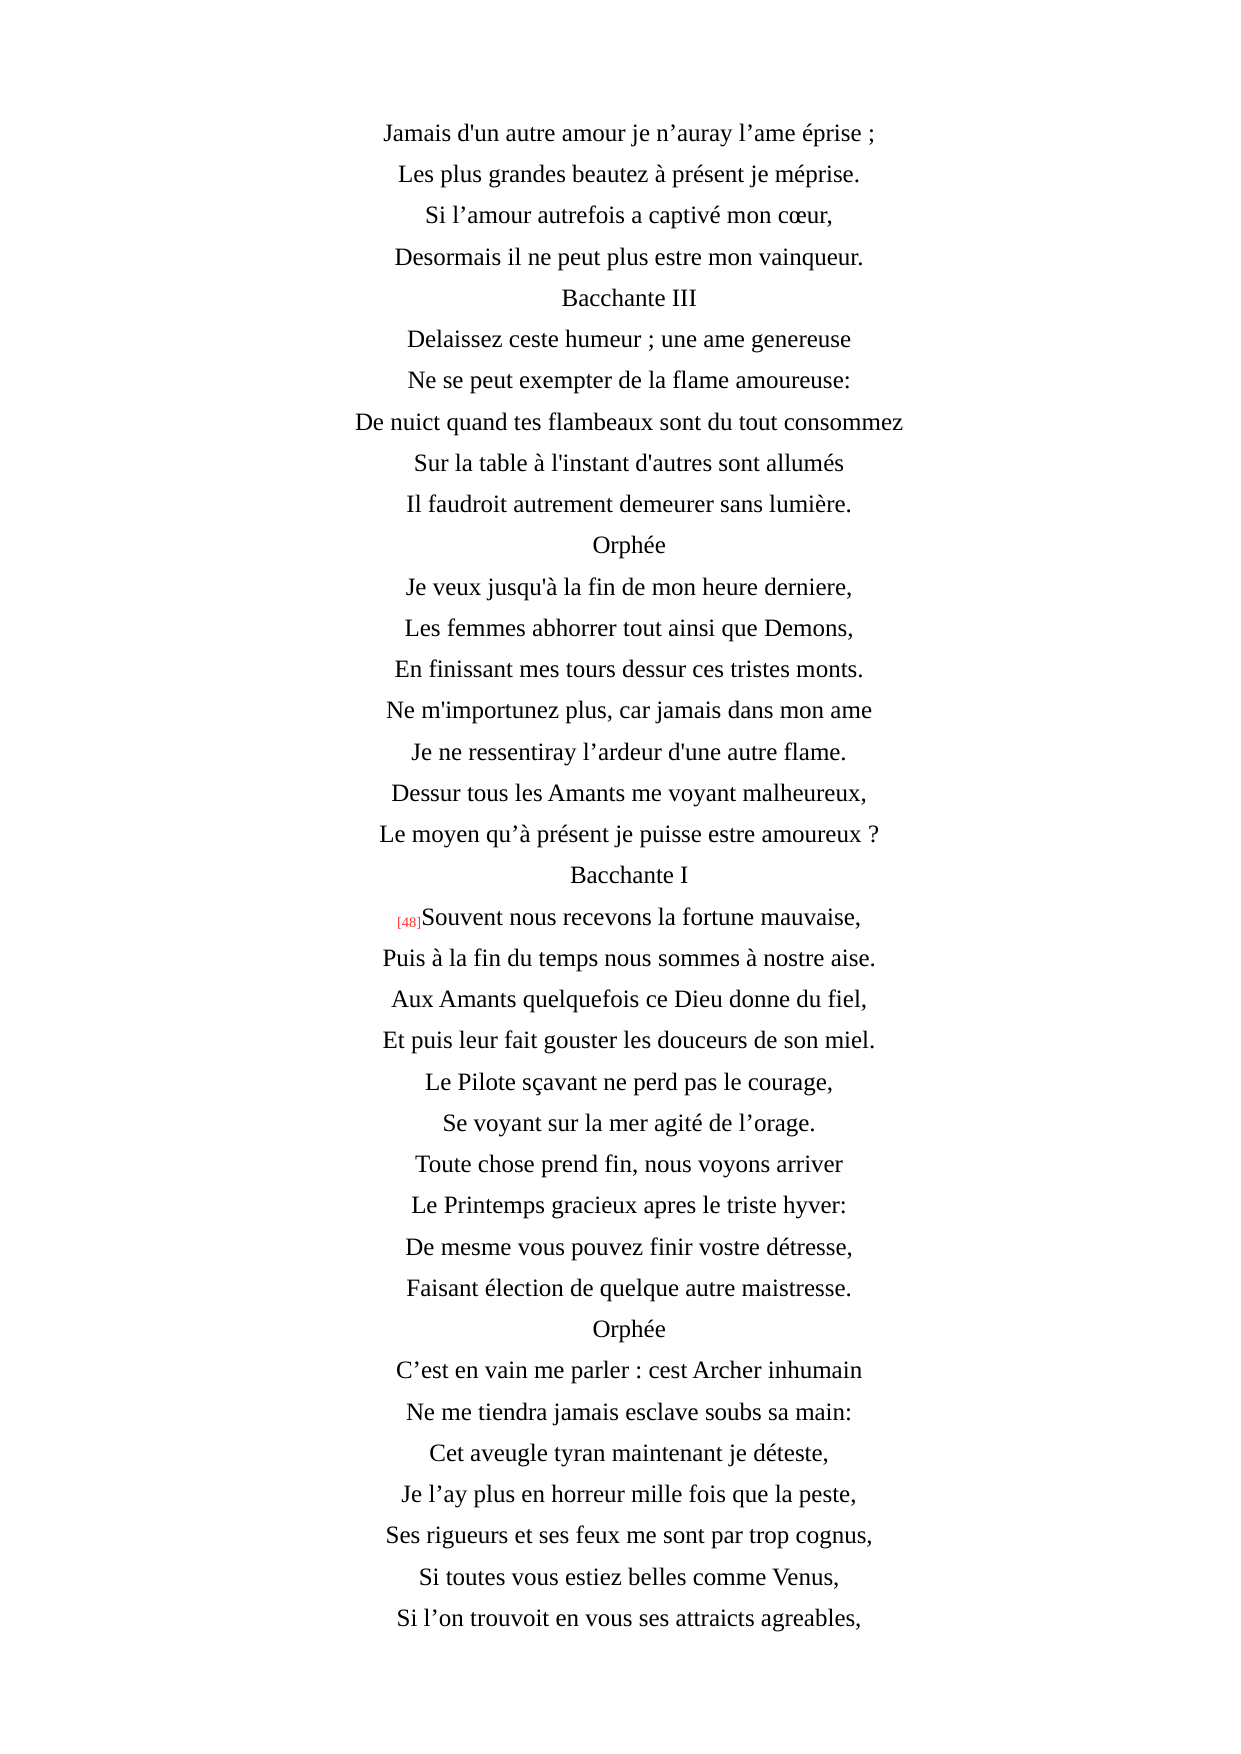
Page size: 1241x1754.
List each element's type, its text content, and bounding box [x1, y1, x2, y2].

text Puis à la fin du temps nous sommes à nostre aise. [118, 943, 1122, 972]
text Je ne ressentiray l’ardeur d'une autre flame. [118, 737, 1122, 766]
text Si toutes vous estiez belles comme Venus, [118, 1562, 1122, 1591]
text C’est en vain me parler : cest Archer inhumain [118, 1356, 1122, 1384]
text Orphée [118, 531, 1122, 559]
text Dessur tous les Amants me voyant malheureux, [118, 778, 1122, 807]
text Si l’amour autrefois a captivé mon cœur, [118, 201, 1122, 229]
text Je l’ay plus en horreur mille fois que la peste, [118, 1479, 1122, 1508]
text De nuict quand tes flambeaux sont du tout consommez [118, 407, 1122, 436]
text De mesme vous pouvez finir vostre détresse, [118, 1232, 1122, 1261]
text Bacchante I [118, 861, 1122, 889]
text Desormais il ne peut plus estre mon vainqueur. [118, 242, 1122, 271]
text Se voyant sur la mer agité de l’orage. [118, 1108, 1122, 1137]
text Sur la table à l'instant d'autres sont allumés [118, 448, 1122, 477]
text Je veux jusqu'à la fin de mon heure derniere, [118, 572, 1122, 601]
text Delaissez ceste humeur ; une ame genereuse [118, 324, 1122, 353]
text Toute chose prend fin, nous voyons arriver [118, 1149, 1122, 1178]
text Ne me tiendra jamais esclave soubs sa main: [118, 1397, 1122, 1426]
text Aux Amants quelquefois ce Dieu donne du fiel, [118, 984, 1122, 1013]
text Le moyen qu’à présent je puisse estre amoureux ? [118, 819, 1122, 848]
text Ne m'importunez plus, car jamais dans mon ame [118, 696, 1122, 724]
text En finissant mes tours dessur ces tristes monts. [118, 654, 1122, 683]
text Le Pilote sçavant ne perd pas le courage, [118, 1067, 1122, 1096]
text Le Printemps gracieux apres le triste hyver: [118, 1191, 1122, 1219]
text Ne se peut exempter de la flame amoureuse: [118, 366, 1122, 394]
text Si l’on trouvoit en vous ses attraicts agreables, [118, 1603, 1122, 1632]
text [48]Souvent nous recevons la fortune mauvaise, [118, 902, 1122, 931]
text Bacchante III [118, 283, 1122, 312]
text Jamais d'un autre amour je n’auray l’ame éprise ; [118, 118, 1122, 147]
text Les plus grandes beautez à présent je méprise. [118, 159, 1122, 188]
text Cet aveugle tyran maintenant je déteste, [118, 1438, 1122, 1467]
text Et puis leur fait gouster les douceurs de son miel. [118, 1026, 1122, 1054]
text Il faudroit autrement demeurer sans lumière. [118, 489, 1122, 518]
text Faisant élection de quelque autre maistresse. [118, 1273, 1122, 1302]
text Orphée [118, 1314, 1122, 1343]
text Ses rigueurs et ses feux me sont par trop cognus, [118, 1521, 1122, 1549]
text Les femmes abhorrer tout ainsi que Demons, [118, 613, 1122, 642]
